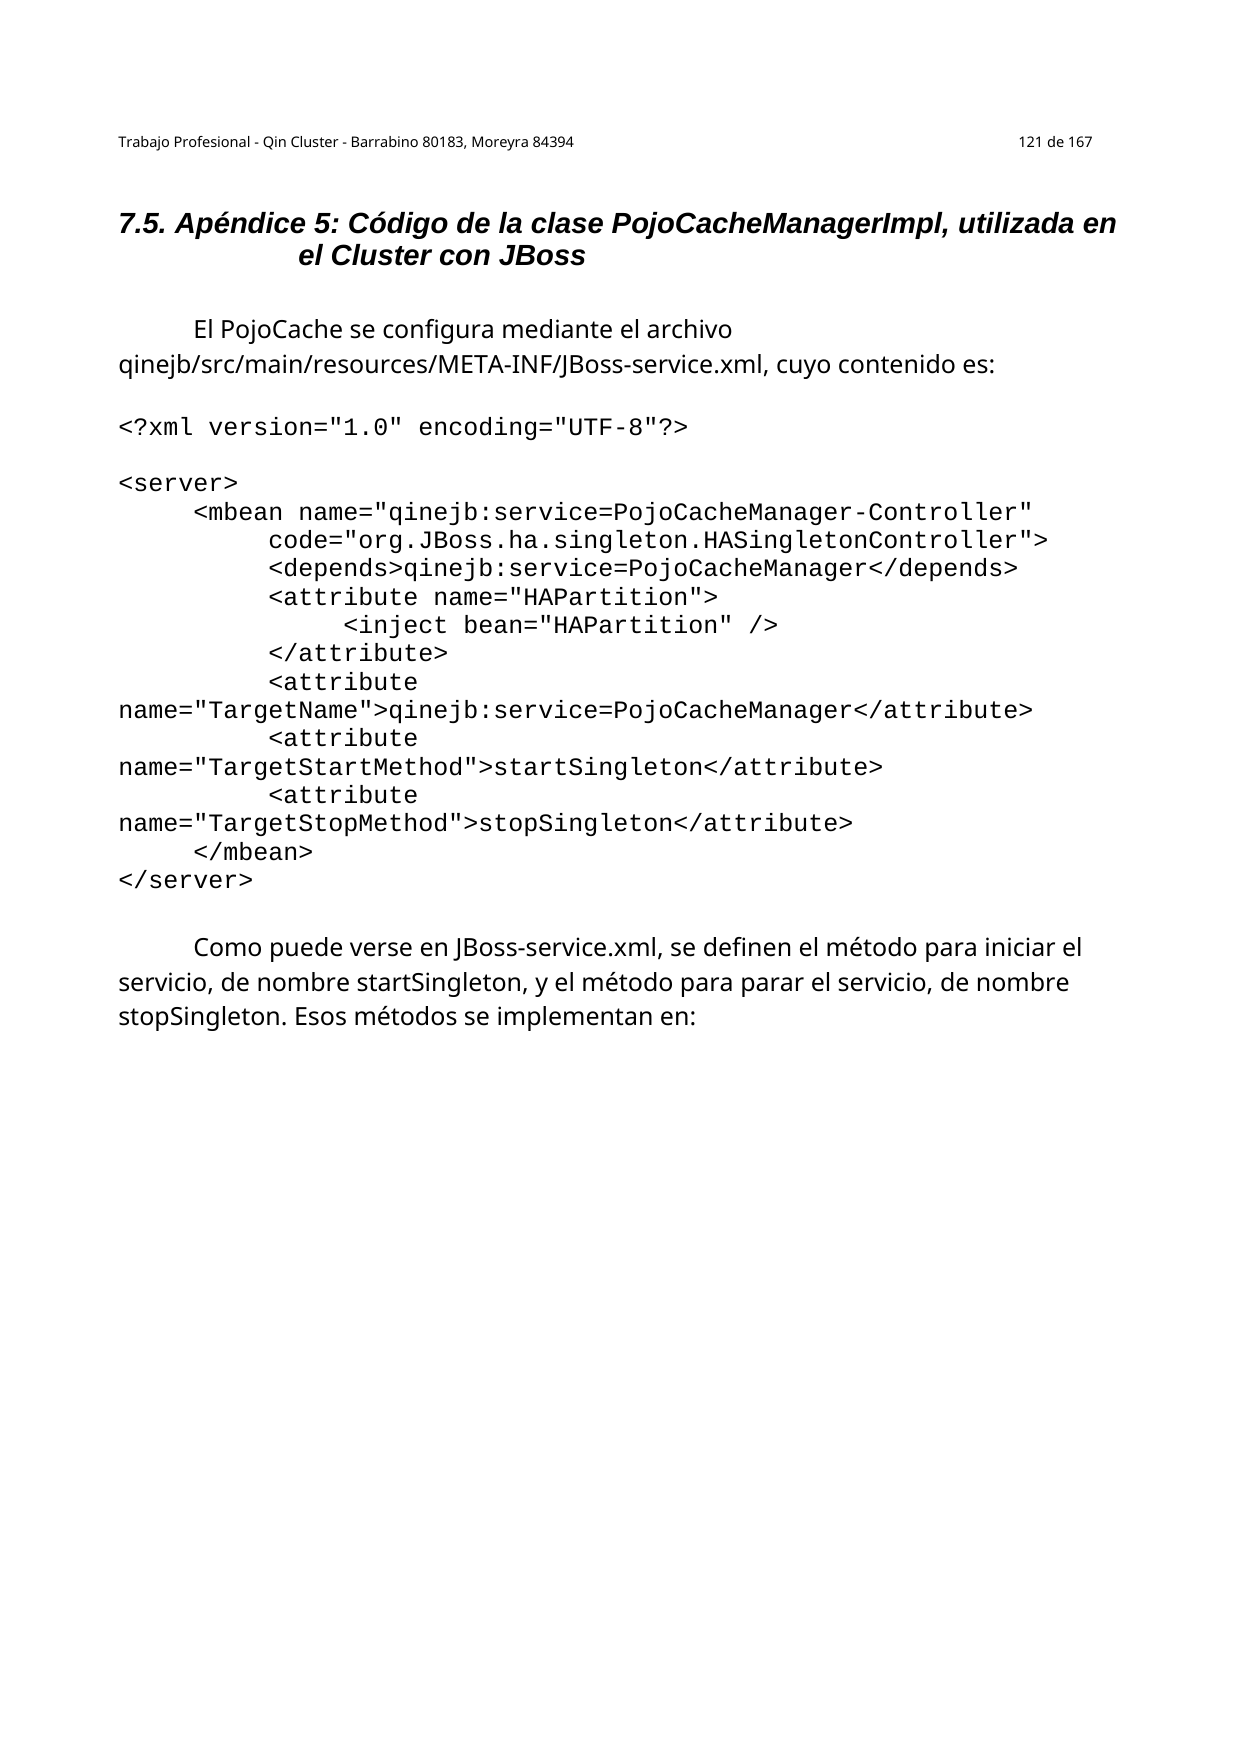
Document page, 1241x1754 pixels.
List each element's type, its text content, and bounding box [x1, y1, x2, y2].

text </attribute> [118, 641, 1122, 669]
text El PojoCache se configura mediante el archivo qinejb/src/main/resources/META-INF/JBoss-service.xml, cuyo contenido es: [118, 312, 1122, 380]
text <mbean name="qinejb:service=PojoCacheManager-Controller" [118, 499, 1122, 528]
text <inject bean="HAPartition" /> [118, 613, 1122, 641]
text Como puede verse en JBoss-service.xml, se definen el método para iniciar el servicio, de nombre startSingleton, y el método para parar el servicio, de nombre stopSingleton. Esos métodos se implementan en: [118, 930, 1122, 1032]
text <attribute name="TargetStopMethod">stopSingleton</attribute> [118, 783, 1122, 839]
text code="org.JBoss.ha.singleton.HASingletonController"> [118, 528, 1122, 556]
text <depends>qinejb:service=PojoCacheManager</depends> [118, 556, 1122, 584]
text </server> [118, 868, 1122, 896]
text <?xml version="1.0" encoding="UTF-8"?> [118, 414, 1122, 443]
text <attribute name="HAPartition"> [118, 584, 1122, 613]
text <attribute name="TargetStartMethod">startSingleton</attribute> [118, 726, 1122, 783]
text </mbean> [118, 839, 1122, 868]
subtitle 7.5. Apéndice 5: Código de la clase PojoCacheManagerImpl, utilizada en el Cluster con JBoss [118, 207, 1122, 272]
text <attribute name="TargetName">qinejb:service=PojoCacheManager</attribute> [118, 669, 1122, 726]
text <server> [118, 471, 1122, 499]
